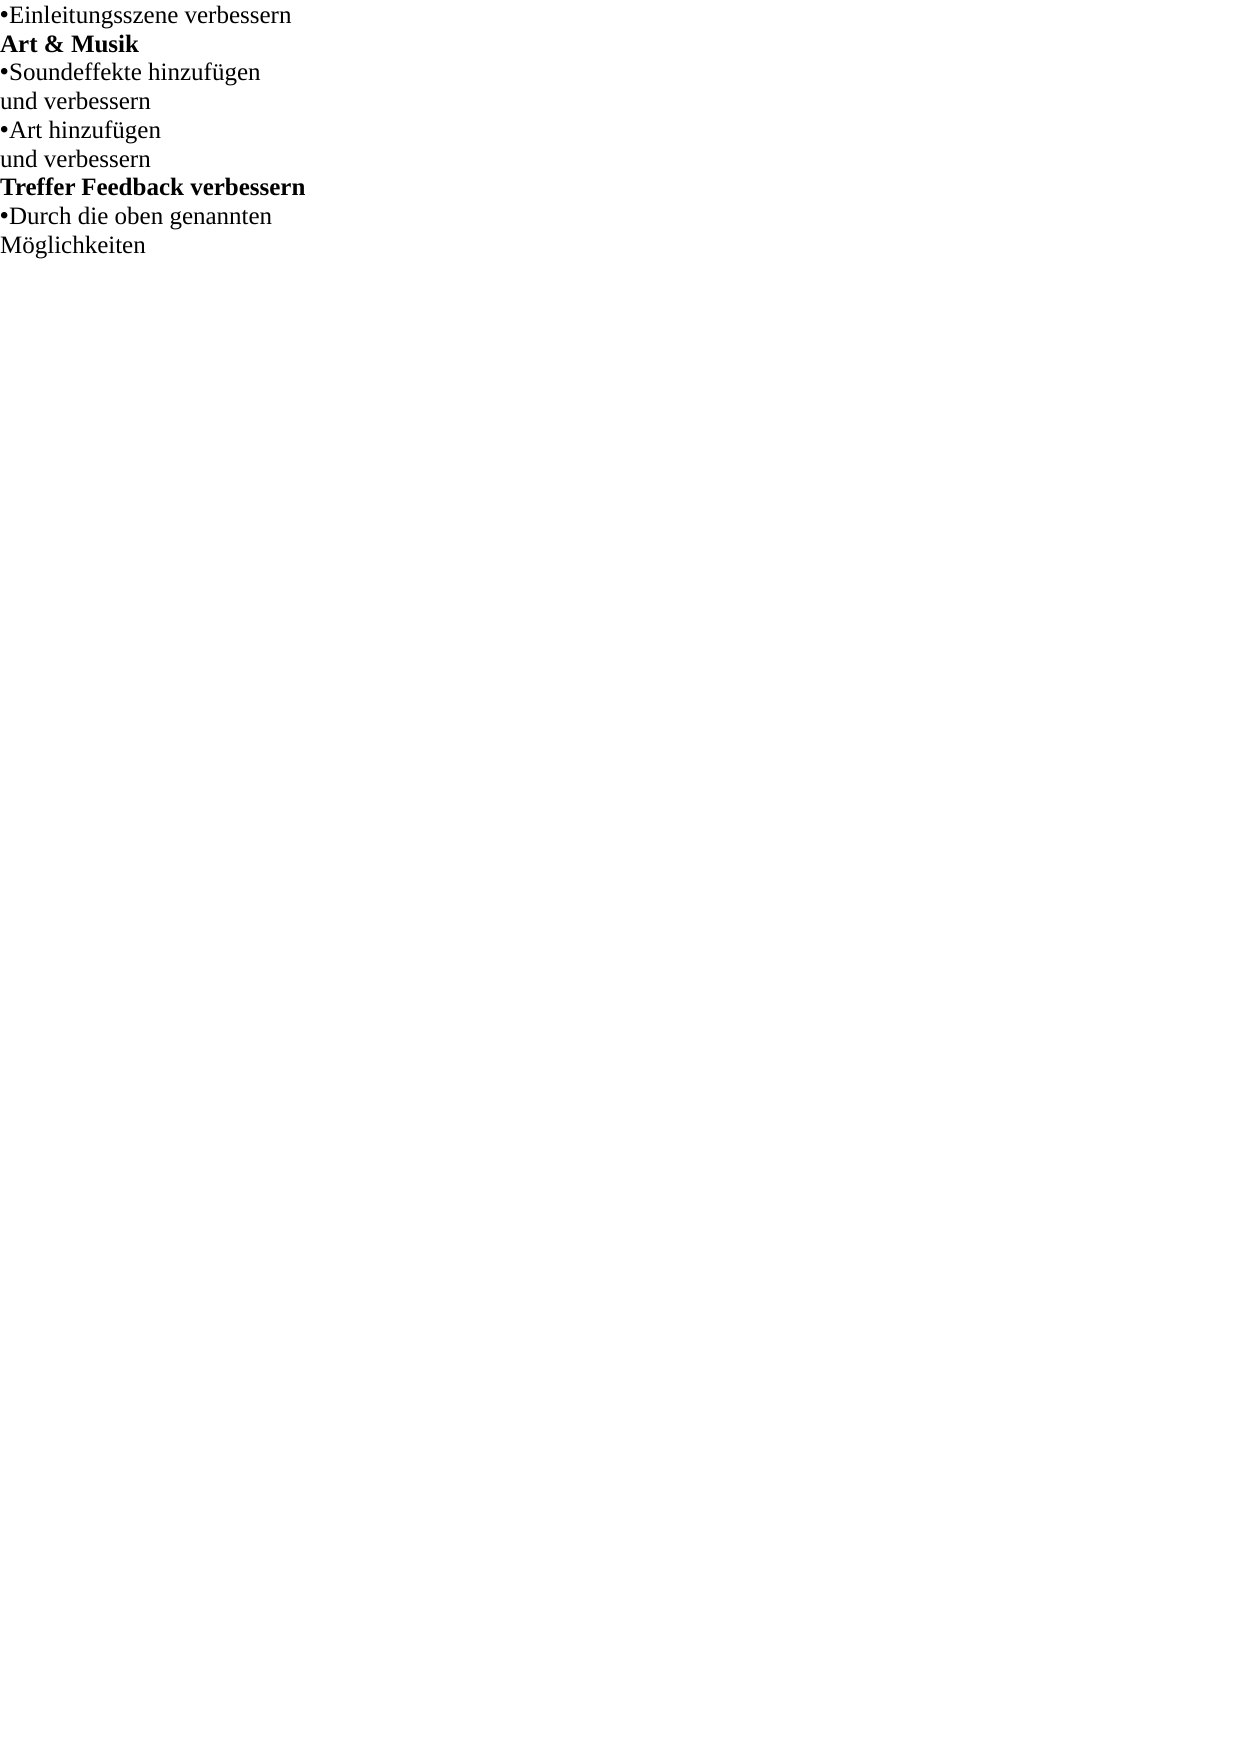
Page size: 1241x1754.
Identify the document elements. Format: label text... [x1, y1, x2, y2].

list Durch die oben genannten [0, 201, 1240, 230]
list Einleitungsszene verbessern [0, 0, 1240, 29]
list Soundeffekte hinzufügen [0, 57, 1240, 86]
text und verbessern [0, 144, 1240, 172]
list Art hinzufügen [0, 115, 1240, 144]
text Möglichkeiten [0, 230, 1240, 259]
text Treffer Feedback verbessern [0, 172, 1240, 201]
text und verbessern [0, 86, 1240, 115]
text Art & Musik [0, 29, 1240, 57]
